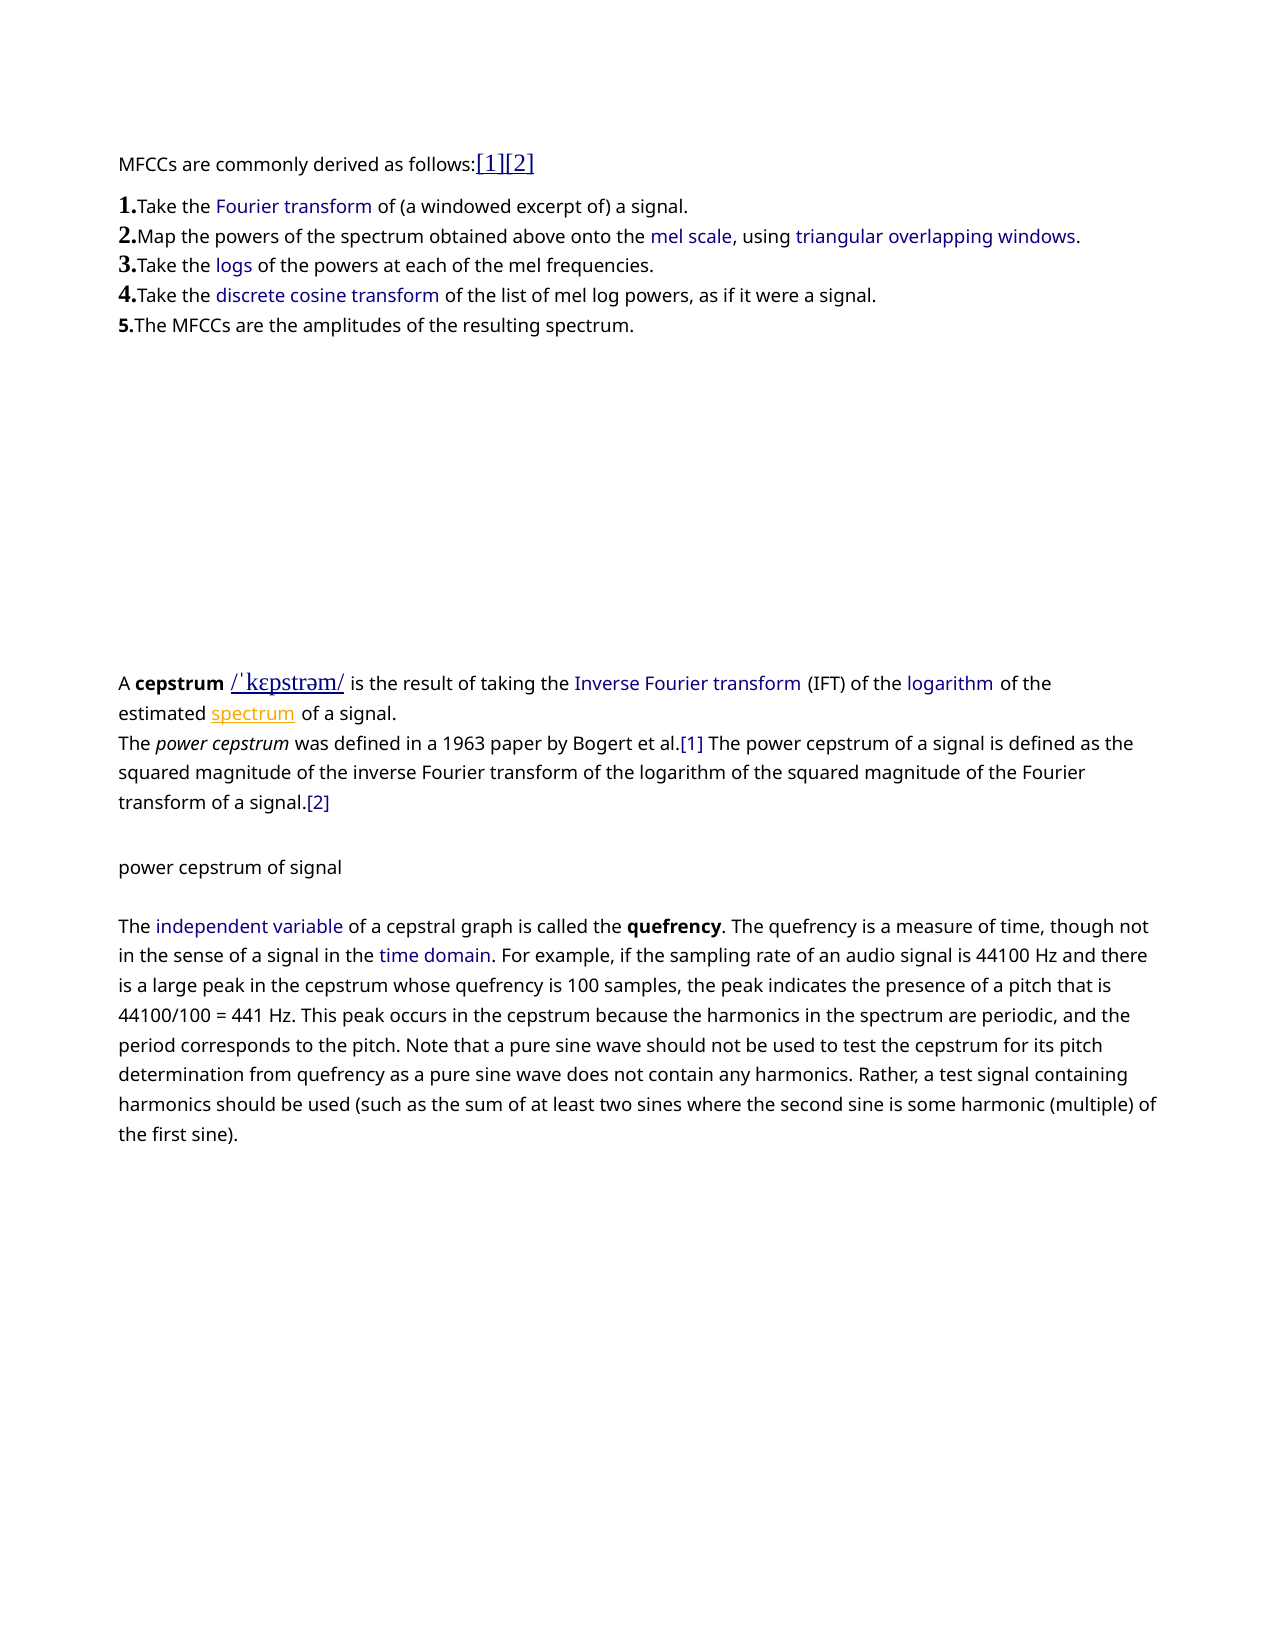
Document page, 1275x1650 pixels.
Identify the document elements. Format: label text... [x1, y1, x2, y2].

text The power cepstrum was defined in a 1963 paper by Bogert et al.[1] The power cepstrum of a signal is defined as the squared magnitude of the inverse Fourier transform of the logarithm of the squared magnitude of the Fourier transform of a signal.[2] [118, 726, 1157, 815]
text A cepstrum /ˈkɛpstrəm/ is the result of taking the Inverse Fourier transform (IFT) of the logarithm of the estimated spectrum of a signal. [118, 666, 1157, 726]
list Take the logs of the powers at each of the mel frequencies. [118, 248, 1157, 278]
list power cepstrum of signal [118, 827, 1157, 879]
list Map the powers of the spectrum obtained above onto the mel scale, using triangular overlapping windows. [118, 219, 1157, 248]
list Take the discrete cosine transform of the list of mel log powers, as if it were a signal. [118, 278, 1157, 308]
list Take the Fourier transform of (a windowed excerpt of) a signal. [118, 189, 1157, 219]
list The MFCCs are the amplitudes of the resulting spectrum. [118, 308, 1157, 337]
text MFCCs are commonly derived as follows:[1][2] [118, 147, 1157, 177]
text The independent variable of a cepstral graph is called the quefrency. The quefrency is a measure of time, though not in the sense of a signal in the time domain. For example, if the sampling rate of an audio signal is 44100 Hz and there is a large peak in the cepstrum whose quefrency is 100 samples, the peak indicates the presence of a pitch that is 44100/100 = 441 Hz. This peak occurs in the cepstrum because the harmonics in the spectrum are periodic, and the period corresponds to the pitch. Note that a pure sine wave should not be used to test the cepstrum for its pitch determination from quefrency as a pure sine wave does not contain any harmonics. Rather, a test signal containing harmonics should be used (such as the sum of at least two sines where the second sine is some harmonic (multiple) of the first sine). [118, 909, 1157, 1146]
